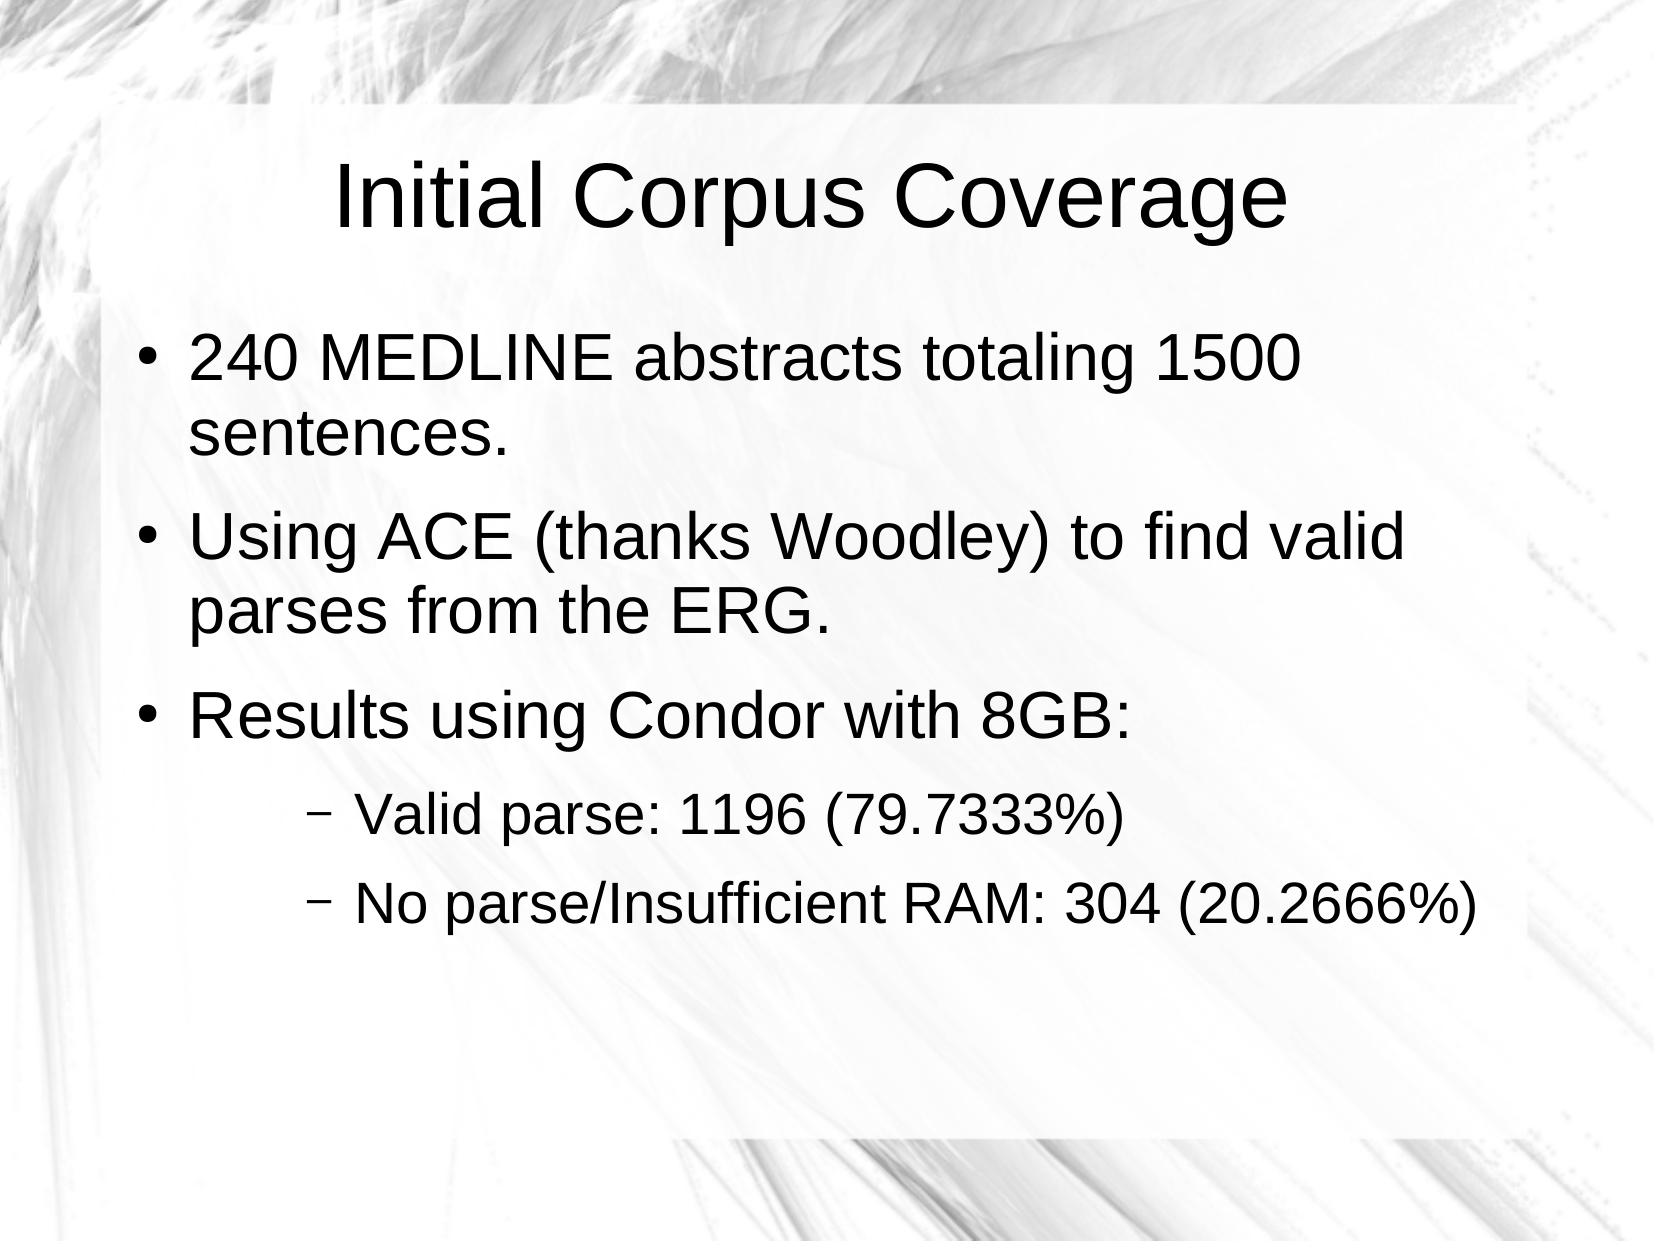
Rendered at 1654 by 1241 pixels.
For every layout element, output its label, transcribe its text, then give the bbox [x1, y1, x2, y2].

title Initial Corpus Coverage [118, 112, 1506, 281]
picture [0, 0, 1654, 1241]
list 240 MEDLINE abstracts totaling 1500 sentences. Using ACE (thanks Woodley) to find valid parses from the ERG. Results using Condor with 8GB: Valid parse: 1196 (79.7333%) No parse/Insufficient RAM: 304 (20.2666%) [118, 319, 1571, 945]
